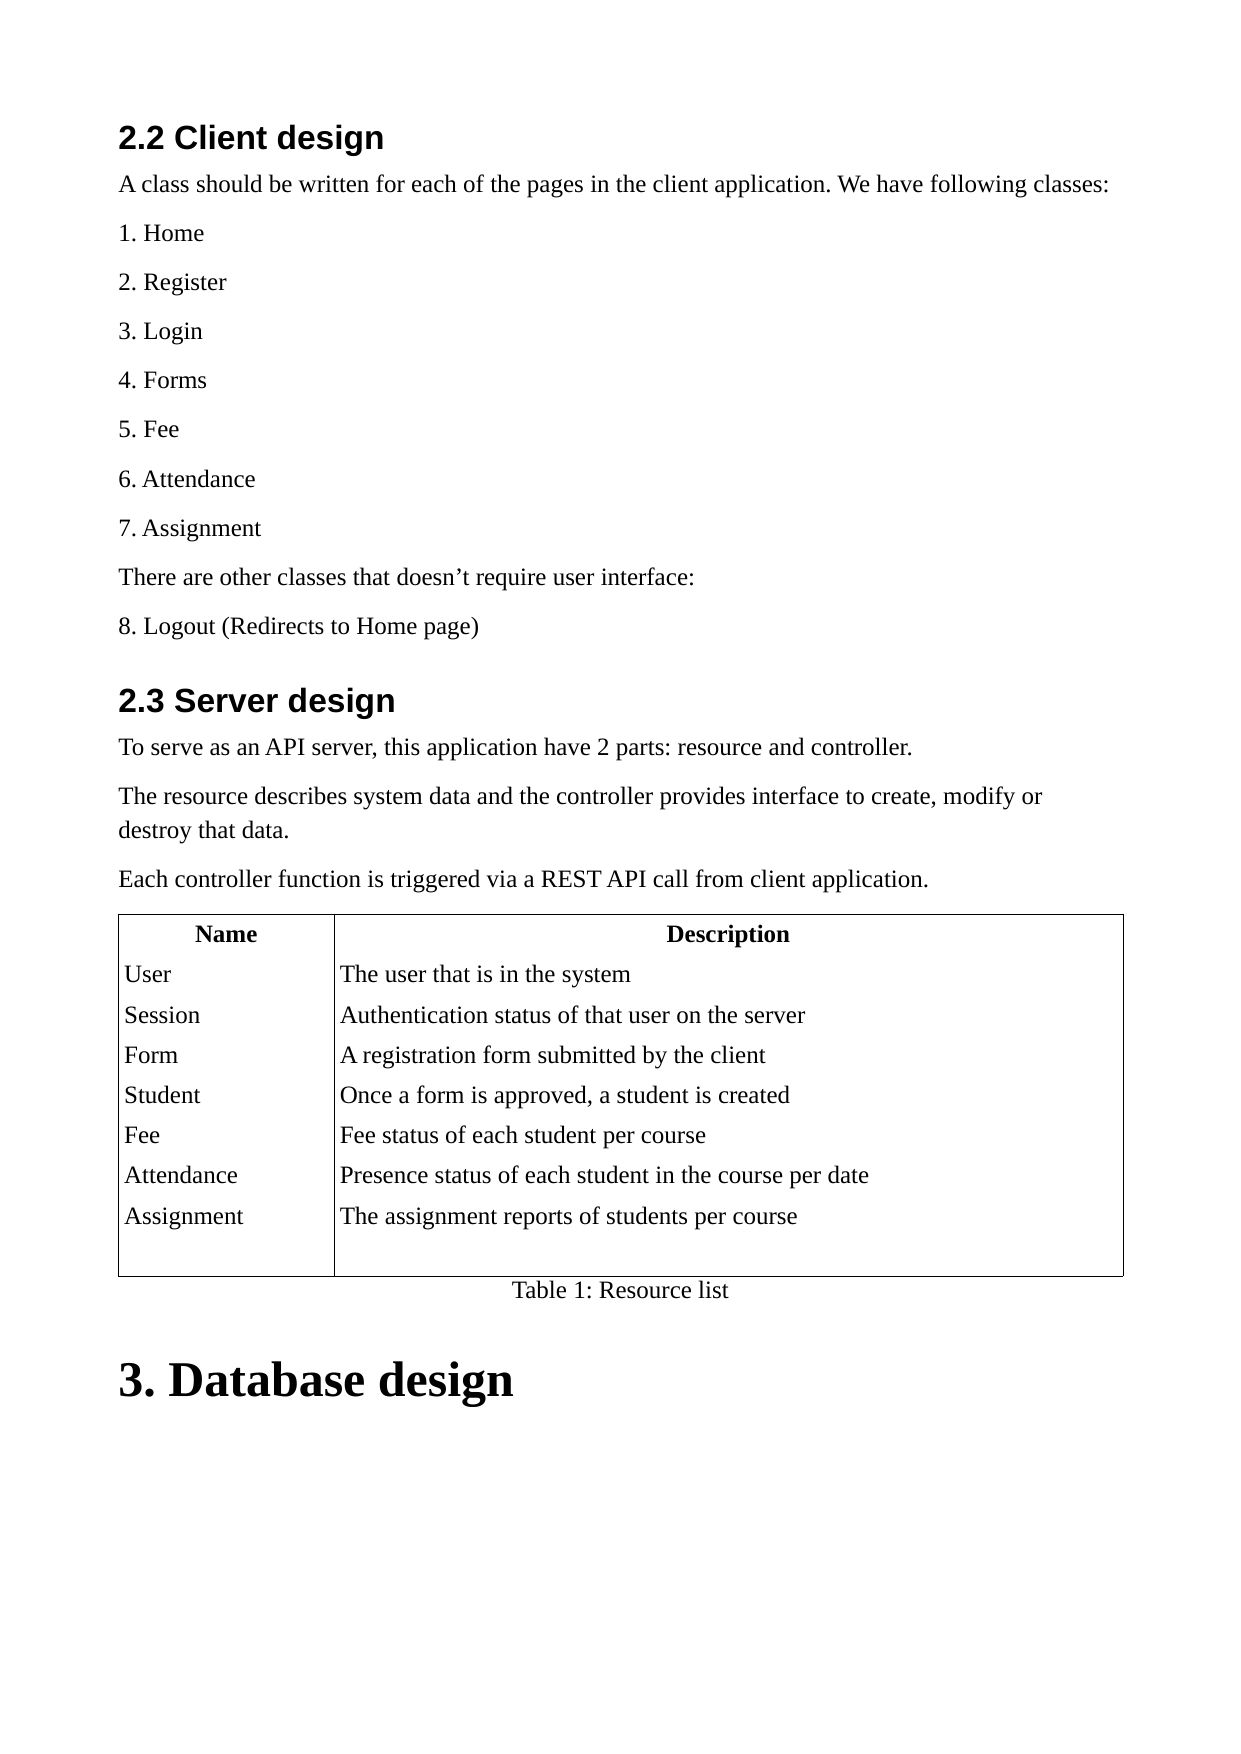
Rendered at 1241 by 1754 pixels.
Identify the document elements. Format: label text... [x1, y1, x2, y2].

table_cell Session [119, 994, 334, 1034]
table_cell Assignment [119, 1195, 334, 1235]
text 2. Register [118, 267, 1122, 296]
table_cell The user that is in the system [335, 954, 1123, 994]
table_cell Student [119, 1075, 334, 1115]
text A class should be written for each of the pages in the client application. We have following classes: [118, 169, 1122, 198]
text 6. Attendance [118, 464, 1122, 492]
table_cell [335, 1235, 1123, 1276]
table_cell Presence status of each student in the course per date [335, 1155, 1123, 1195]
table_cell Once a form is approved, a student is created [335, 1075, 1123, 1115]
table_cell Fee [119, 1115, 334, 1155]
table_cell Form [119, 1034, 334, 1074]
table_cell User [119, 954, 334, 994]
table_cell Authentication status of that user on the server [335, 994, 1123, 1034]
text The resource describes system data and the controller provides interface to create, modify or destroy that data. [118, 781, 1122, 844]
text 1. Home [118, 218, 1122, 247]
text 5. Fee [118, 414, 1122, 443]
text 4. Forms [118, 366, 1122, 394]
subtitle 3. Database design [118, 1350, 1122, 1407]
table_cell A registration form submitted by the client [335, 1034, 1123, 1074]
table_cell Attendance [119, 1155, 334, 1195]
table_header Description [335, 915, 1123, 954]
text To serve as an API server, this application have 2 parts: resource and controller. [118, 732, 1122, 761]
table_header Name [119, 915, 334, 954]
table_cell The assignment reports of students per course [335, 1195, 1123, 1235]
text 7. Assignment [118, 513, 1122, 541]
subtitle 2.2 Client design [118, 118, 1122, 157]
subtitle 2.3 Server design [118, 681, 1122, 719]
text 3. Login [118, 316, 1122, 345]
text Each controller function is triggered via a REST API call from client application. [118, 864, 1122, 893]
table_cell [119, 1235, 334, 1276]
text 8. Logout (Redirects to Home page) [118, 611, 1122, 639]
table_cell Fee status of each student per course [335, 1115, 1123, 1155]
text There are other classes that doesn’t require user interface: [118, 562, 1122, 591]
text Table 1: Resource list [118, 1277, 1122, 1304]
